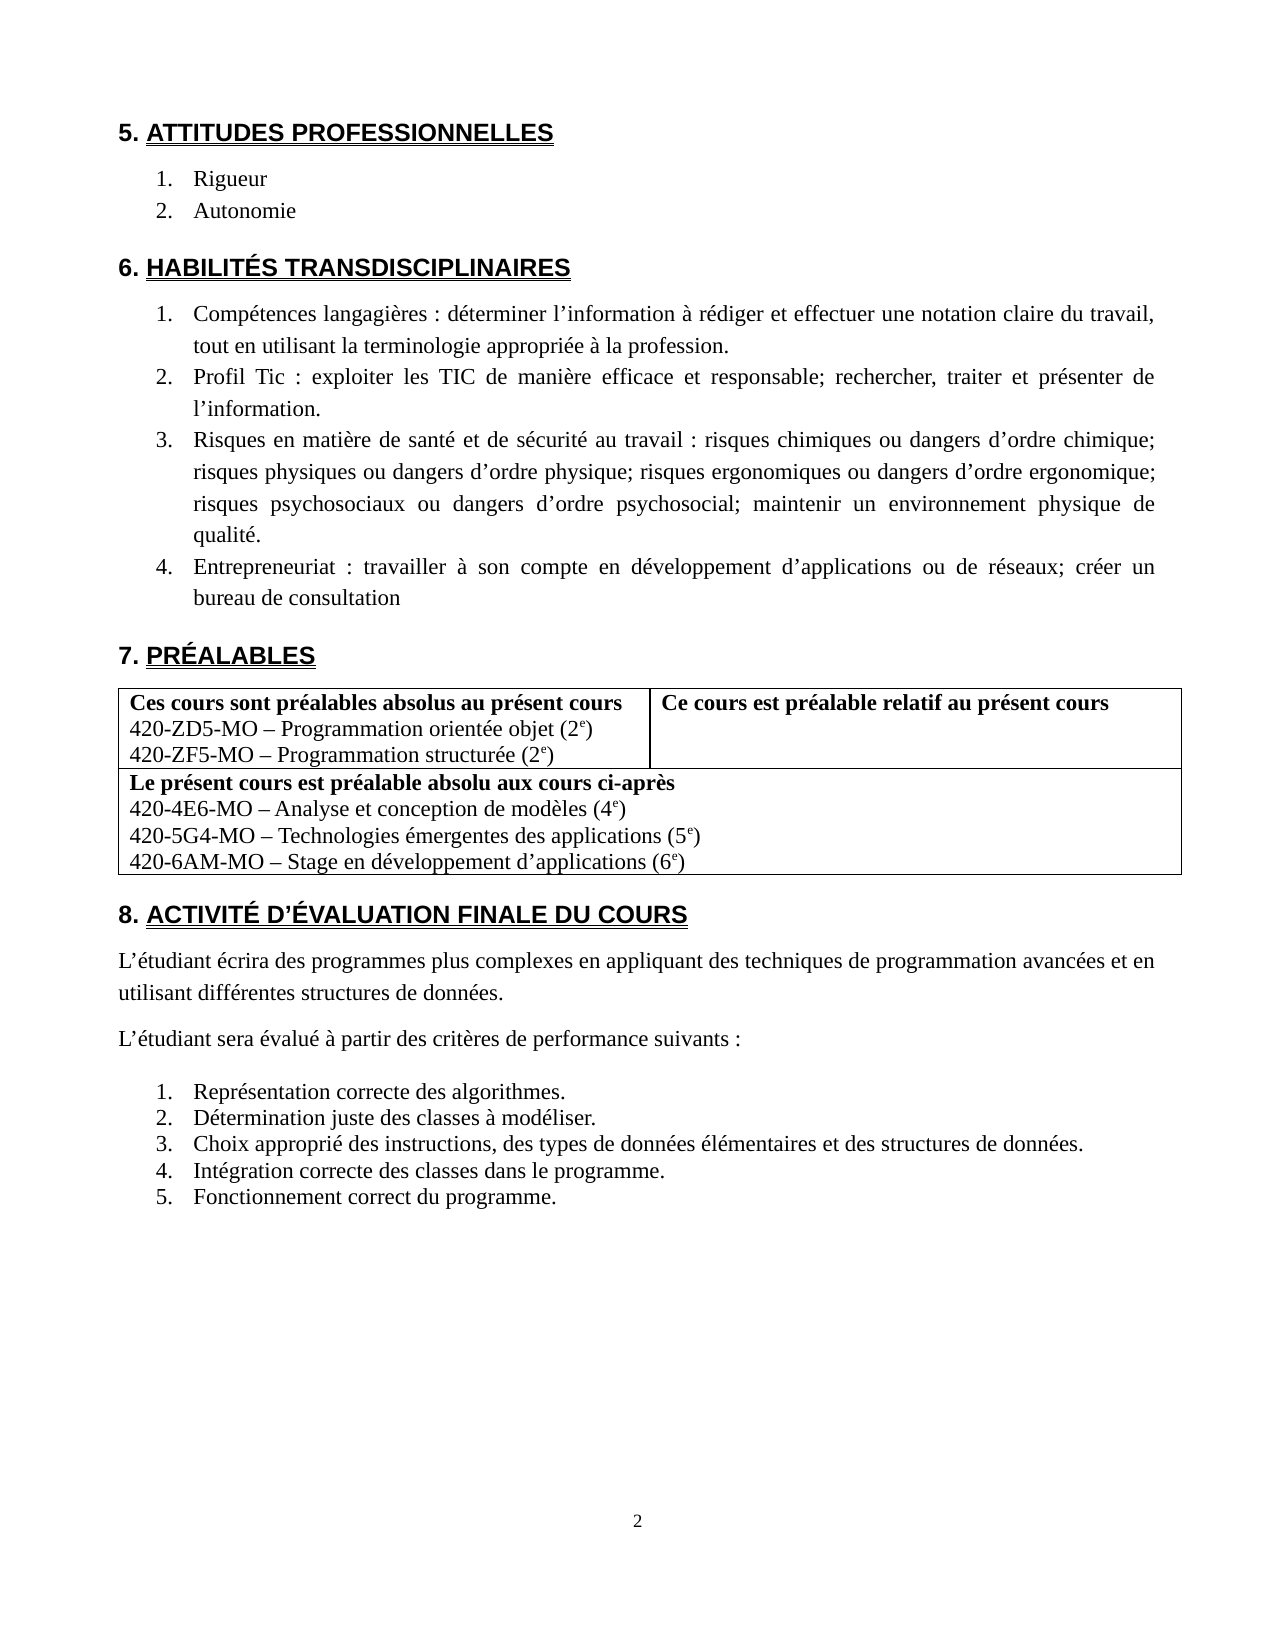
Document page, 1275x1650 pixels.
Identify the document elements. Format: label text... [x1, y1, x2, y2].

list Choix approprié des instructions, des types de données élémentaires et des structures de données. [156, 1131, 1157, 1157]
subtitle ACTIVITÉ D’ÉVALUATION FINALE DU COURS [118, 900, 1157, 929]
table_cell Le présent cours est préalable absolu aux cours ci-après 420-4E6-MO – Analyse et conception de modèles (4e) 420-5G4-MO – Technologies émergentes des applications (5e) 420-6AM-MO – Stage en développement d’applications (6e) [119, 769, 1181, 874]
list Fonctionnement correct du programme. [156, 1183, 1157, 1209]
list Intégration correcte des classes dans le programme. [156, 1157, 1157, 1183]
list Détermination juste des classes à modéliser. [156, 1104, 1157, 1131]
list Autonomie [156, 197, 1157, 223]
text L’étudiant sera évalué à partir des critères de performance suivants : [118, 1025, 1157, 1051]
table_header Ces cours sont préalables absolus au présent cours 420-ZD5-MO – Programmation orientée objet (2e) 420-ZF5-MO – Programmation structurée (2e) [119, 689, 649, 768]
table_header Ce cours est préalable relatif au présent cours [651, 689, 1181, 768]
list Compétences langagières : déterminer l’information à rédiger et effectuer une notation claire du travail, tout en utilisant la terminologie appropriée à la profession. [156, 300, 1157, 358]
text L’étudiant écrira des programmes plus complexes en appliquant des techniques de programmation avancées et en utilisant différentes structures de données. [118, 947, 1157, 1005]
subtitle ATTITUDES PROFESSIONNELLES [118, 118, 1157, 147]
list Entrepreneuriat : travailler à son compte en développement d’applications ou de réseaux; créer un bureau de consultation [156, 553, 1157, 611]
subtitle PRÉALABLES [118, 641, 1157, 669]
list Représentation correcte des algorithmes. [156, 1078, 1157, 1104]
list Risques en matière de santé et de sécurité au travail : risques chimiques ou dangers d’ordre chimique; risques physiques ou dangers d’ordre physique; risques ergonomiques ou dangers d’ordre ergonomique; risques psychosociaux ou dangers d’ordre psychosocial; maintenir un environnement physique de qualité. [156, 426, 1157, 547]
subtitle HABILITÉS TRANSDISCIPLINAIRES [118, 253, 1157, 282]
list Rigueur [156, 165, 1157, 191]
list Profil Tic : exploiter les TIC de manière efficace et responsable; rechercher, traiter et présenter de l’information. [156, 363, 1157, 421]
